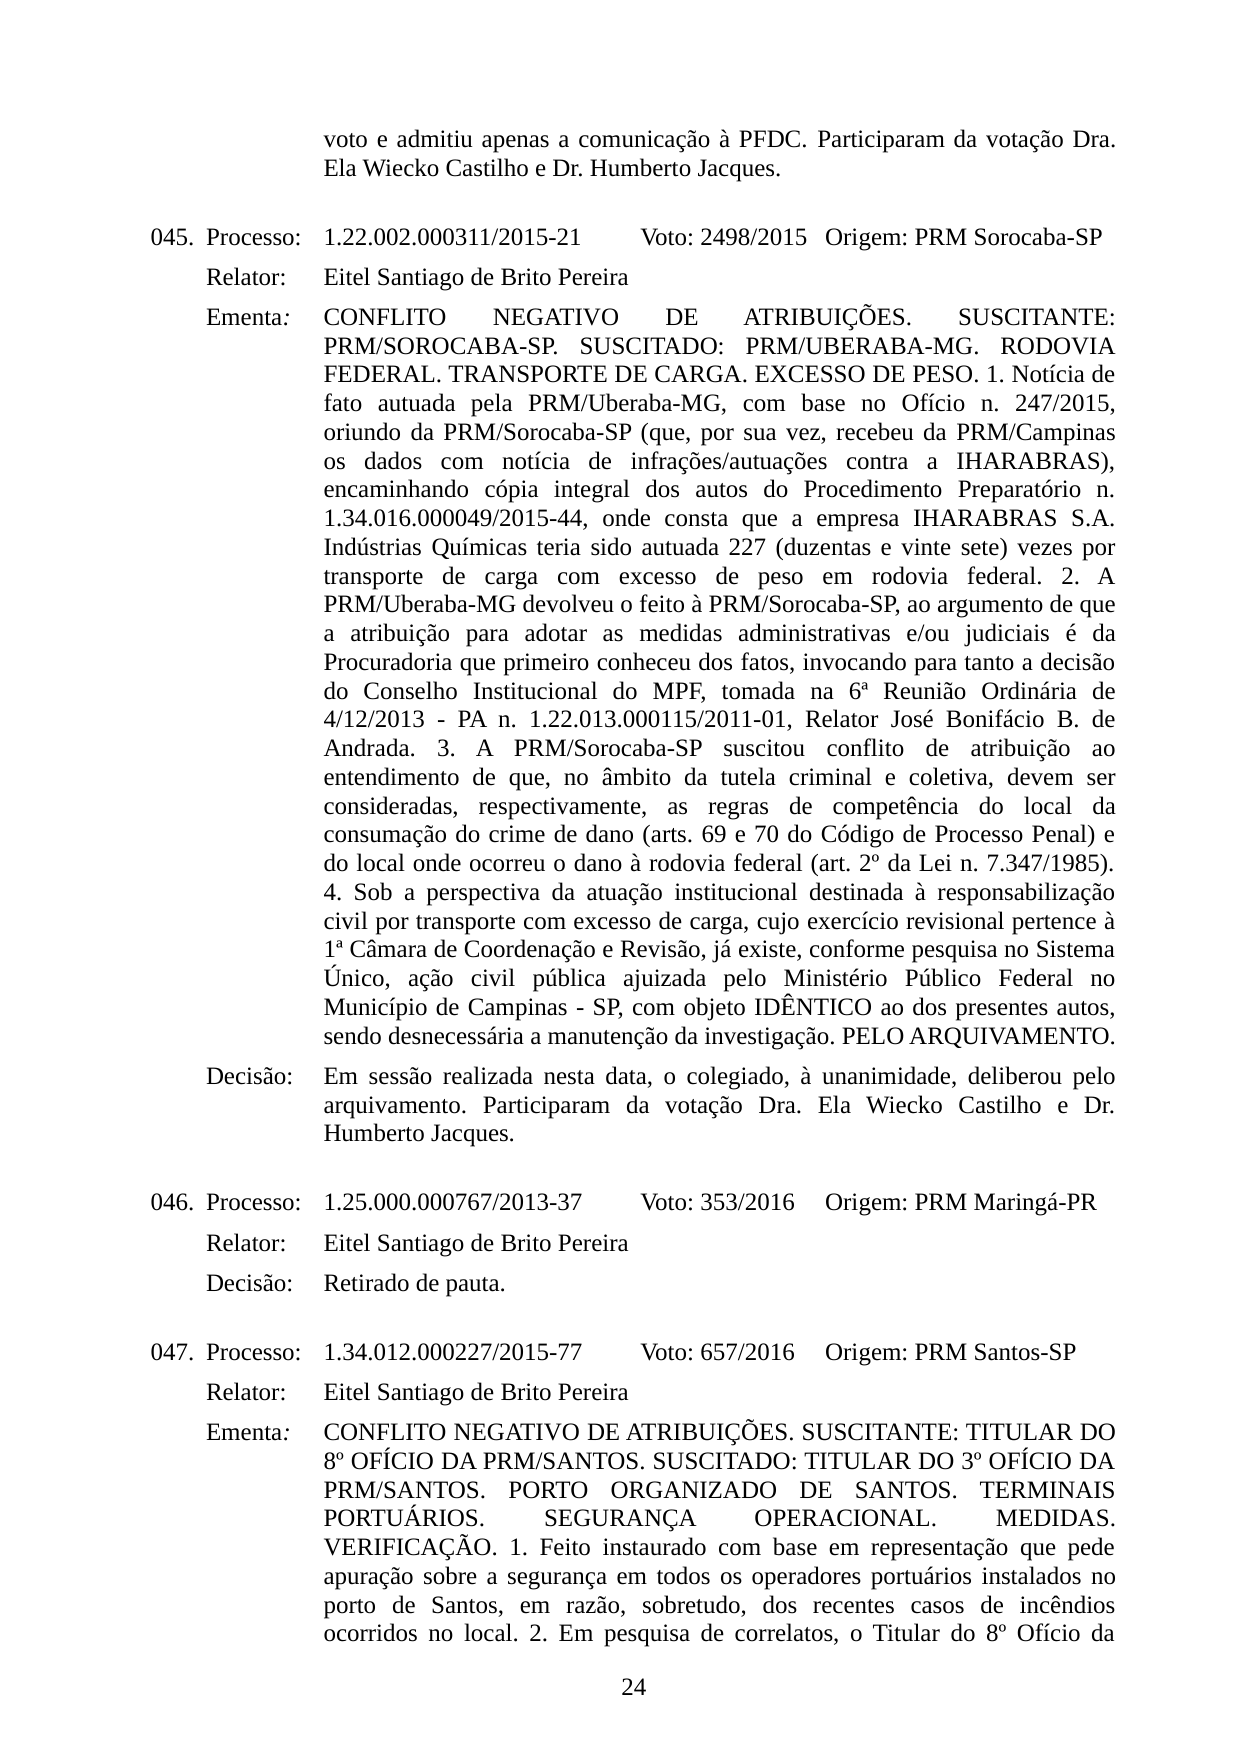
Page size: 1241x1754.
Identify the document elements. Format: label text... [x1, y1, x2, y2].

table_header Voto: 2498/2015 [635, 216, 819, 256]
table_cell Decisão: [200, 1055, 318, 1153]
table_cell Relator: [200, 1371, 318, 1411]
table_header 1.22.002.000311/2015-21 [318, 216, 634, 256]
table_cell [145, 1411, 200, 1653]
table_cell Ementa: [200, 1411, 318, 1653]
table_cell Eitel Santiago de Brito Pereira [318, 1371, 1122, 1411]
table_header Origem: PRM Santos-SP [819, 1331, 1122, 1371]
table_header Processo: [200, 216, 318, 256]
table_header Processo: [200, 1182, 318, 1222]
table_cell Retirado de pauta. [318, 1262, 1122, 1302]
table_cell [145, 1222, 200, 1262]
table_header 046. [145, 1182, 200, 1222]
table_cell Eitel Santiago de Brito Pereira [318, 1222, 1122, 1262]
table_cell [145, 118, 200, 187]
table_header Voto: 353/2016 [635, 1182, 819, 1222]
table_cell voto e admitiu apenas a comunicação à PFDC. Participaram da votação Dra. Ela Wiecko Castilho e Dr. Humberto Jacques. [318, 118, 1122, 187]
table_cell Eitel Santiago de Brito Pereira [318, 256, 1122, 296]
table_cell CONFLITO NEGATIVO DE ATRIBUIÇÕES. SUSCITANTE: PRM/SOROCABA-SP. SUSCITADO: PRM/UBERABA-MG. RODOVIA FEDERAL. TRANSPORTE DE CARGA. EXCESSO DE PESO. 1. Notícia de fato autuada pela PRM/Uberaba-MG, com base no Ofício n. 247/2015, oriundo da PRM/Sorocaba-SP (que, por sua vez, recebeu da PRM/Campinas os dados com notícia de infrações/autuações contra a IHARABRAS), encaminhando cópia integral dos autos do Procedimento Preparatório n. 1.34.016.000049/2015-44, onde consta que a empresa IHARABRAS S.A. Indústrias Químicas teria sido autuada 227 (duzentas e vinte sete) vezes por transporte de carga com excesso de peso em rodovia federal. 2. A PRM/Uberaba-MG devolveu o feito à PRM/Sorocaba-SP, ao argumento de que a atribuição para adotar as medidas administrativas e/ou judiciais é da Procuradoria que primeiro conheceu dos fatos, invocando para tanto a decisão do Conselho Institucional do MPF, tomada na 6ª Reunião Ordinária de 4/12/2013 - PA n. 1.22.013.000115/2011-01, Relator José Bonifácio B. de Andrada. 3. A PRM/Sorocaba-SP suscitou conflito de atribuição ao entendimento de que, no âmbito da tutela criminal e coletiva, devem ser consideradas, respectivamente, as regras de competência do local da consumação do crime de dano (arts. 69 e 70 do Código de Processo Penal) e do local onde ocorreu o dano à rodovia federal (art. 2º da Lei n. 7.347/1985). 4. Sob a perspectiva da atuação institucional destinada à responsabilização civil por transporte com excesso de carga, cujo exercício revisional pertence à 1ª Câmara de Coordenação e Revisão, já existe, conforme pesquisa no Sistema Único, ação civil pública ajuizada pelo Ministério Público Federal no Município de Campinas - SP, com objeto IDÊNTICO ao dos presentes autos, sendo desnecessária a manutenção da investigação. PELO ARQUIVAMENTO. [318, 296, 1122, 1055]
table_header Processo: [200, 1331, 318, 1371]
table_header 1.25.000.000767/2013-37 [318, 1182, 634, 1222]
table_cell [145, 256, 200, 296]
table_header 047. [145, 1331, 200, 1371]
table_cell Relator: [200, 256, 318, 296]
table_cell Decisão: [200, 1262, 318, 1302]
table_cell [145, 296, 200, 1055]
table_cell [200, 118, 318, 187]
table_cell [145, 1055, 200, 1153]
table_header 1.34.012.000227/2015-77 [318, 1331, 634, 1371]
table_cell CONFLITO NEGATIVO DE ATRIBUIÇÕES. SUSCITANTE: TITULAR DO 8º OFÍCIO DA PRM/SANTOS. SUSCITADO: TITULAR DO 3º OFÍCIO DA PRM/SANTOS. PORTO ORGANIZADO DE SANTOS. TERMINAIS PORTUÁRIOS. SEGURANÇA OPERACIONAL. MEDIDAS. VERIFICAÇÃO. 1. Feito instaurado com base em representação que pede apuração sobre a segurança em todos os operadores portuários instalados no porto de Santos, em razão, sobretudo, dos recentes casos de incêndios ocorridos no local. 2. Em pesquisa de correlatos, o Titular do 8º Ofício da [318, 1411, 1122, 1653]
table_header 045. [145, 216, 200, 256]
table_cell Relator: [200, 1222, 318, 1262]
table_header Origem: PRM Maringá-PR [819, 1182, 1122, 1222]
table_header Origem: PRM Sorocaba-SP [819, 216, 1122, 256]
table_cell [145, 1262, 200, 1302]
table_header Voto: 657/2016 [635, 1331, 819, 1371]
table_cell Ementa: [200, 296, 318, 1055]
table_cell [145, 1371, 200, 1411]
table_cell Em sessão realizada nesta data, o colegiado, à unanimidade, deliberou pelo arquivamento. Participaram da votação Dra. Ela Wiecko Castilho e Dr. Humberto Jacques. [318, 1055, 1122, 1153]
